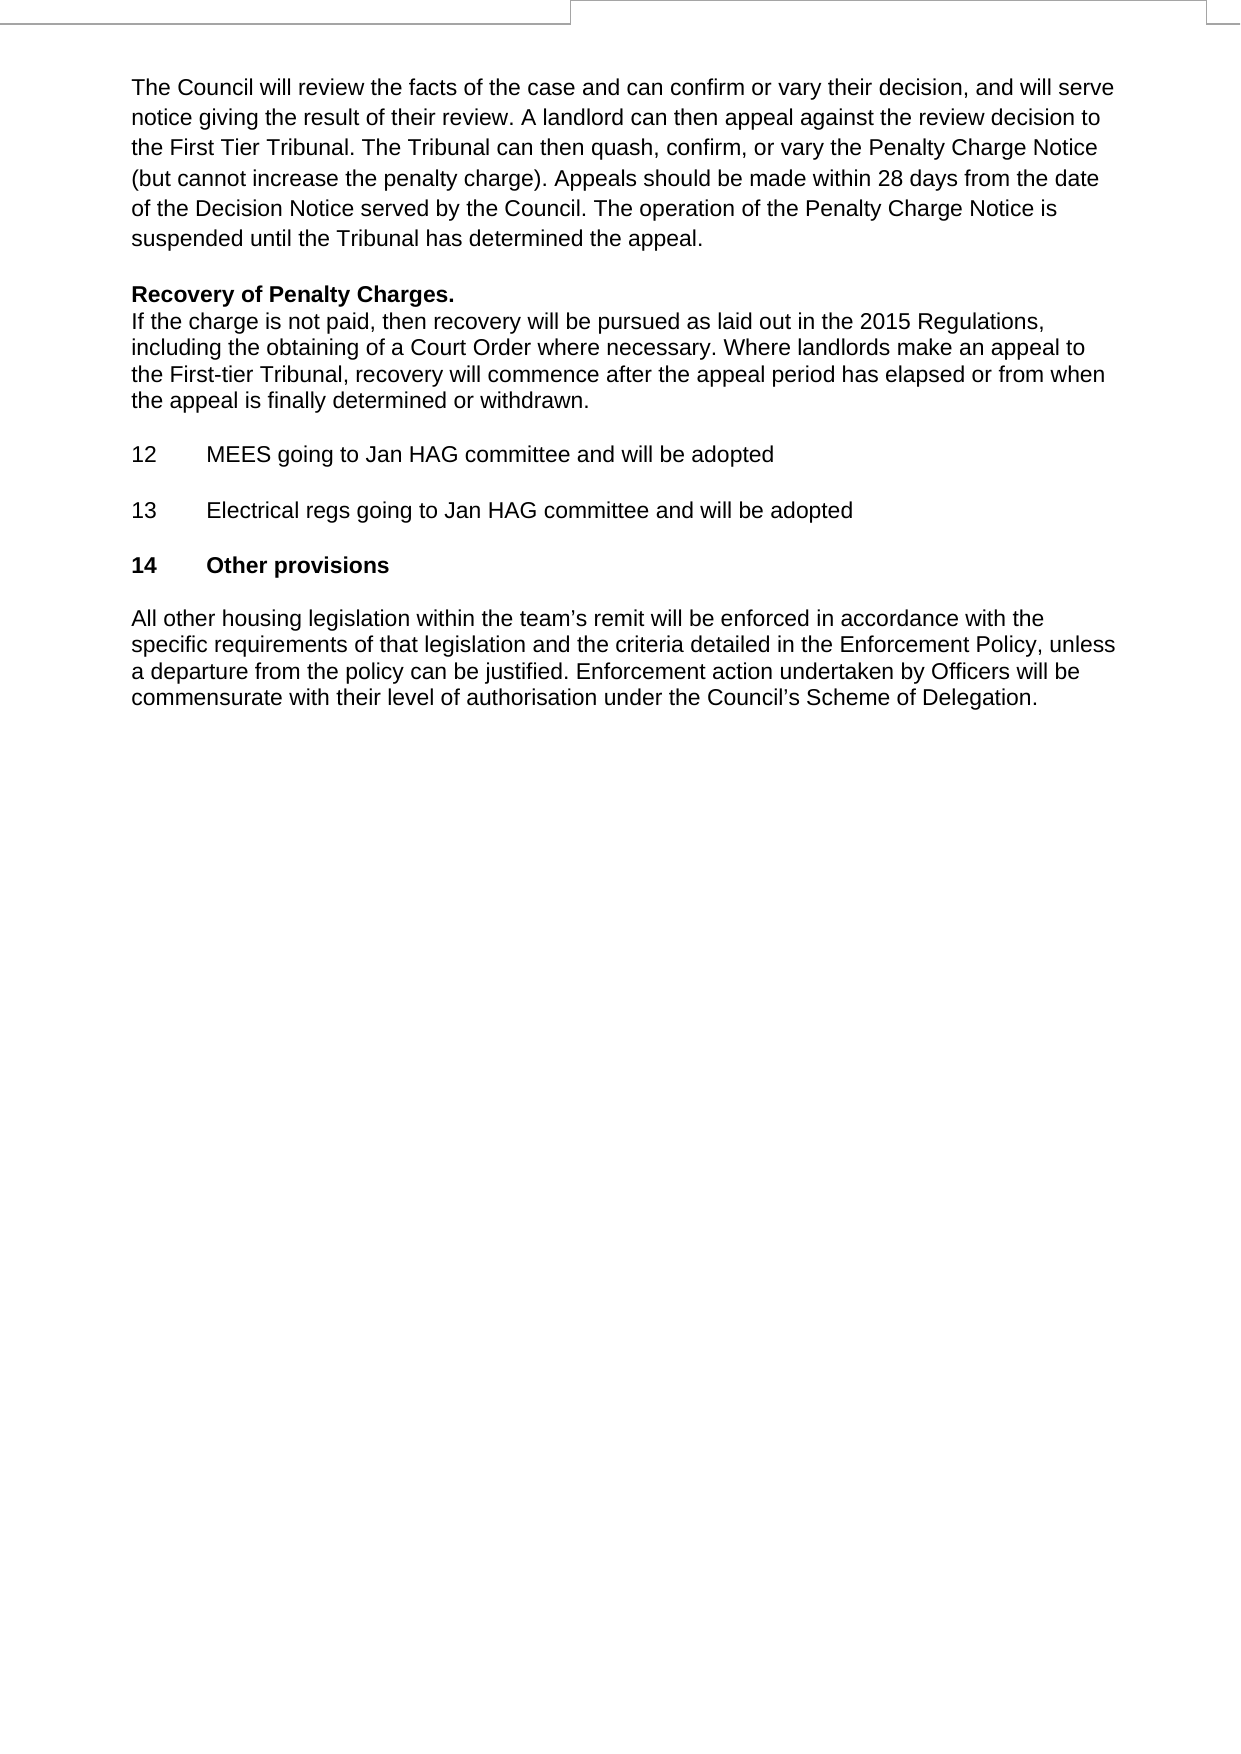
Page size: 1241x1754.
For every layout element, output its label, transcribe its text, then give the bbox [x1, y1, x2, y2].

text Recovery of Penalty Charges. [131, 281, 1122, 308]
text If the charge is not paid, then recovery will be pursued as laid out in the 2015 Regulations, including the obtaining of a Court Order where necessary. Where landlords make an appeal to the First-tier Tribunal, recovery will commence after the appeal period has elapsed or from when the appeal is finally determined or withdrawn. [131, 308, 1122, 413]
text 13 Electrical regs going to Jan HAG committee and will be adopted [131, 495, 1122, 523]
text 14 Other provisions [131, 550, 1122, 578]
text 12 MEES going to Jan HAG committee and will be adopted [131, 439, 1122, 468]
text All other housing legislation within the team’s remit will be enforced in accordance with the specific requirements of that legislation and the criteria detailed in the Enforcement Policy, unless a departure from the policy can be justified. Enforcement action undertaken by Officers will be commensurate with their level of authorisation under the Council’s Scheme of Delegation. [131, 605, 1122, 710]
text The Council will review the facts of the case and can confirm or vary their decision, and will serve notice giving the result of their review. A landlord can then appeal against the review decision to the First Tier Tribunal. The Tribunal can then quash, confirm, or vary the Penalty Charge Notice (but cannot increase the penalty charge). Appeals should be made within 28 days from the date of the Decision Notice served by the Council. The operation of the Penalty Charge Notice is suspended until the Tribunal has determined the appeal. [131, 74, 1122, 251]
